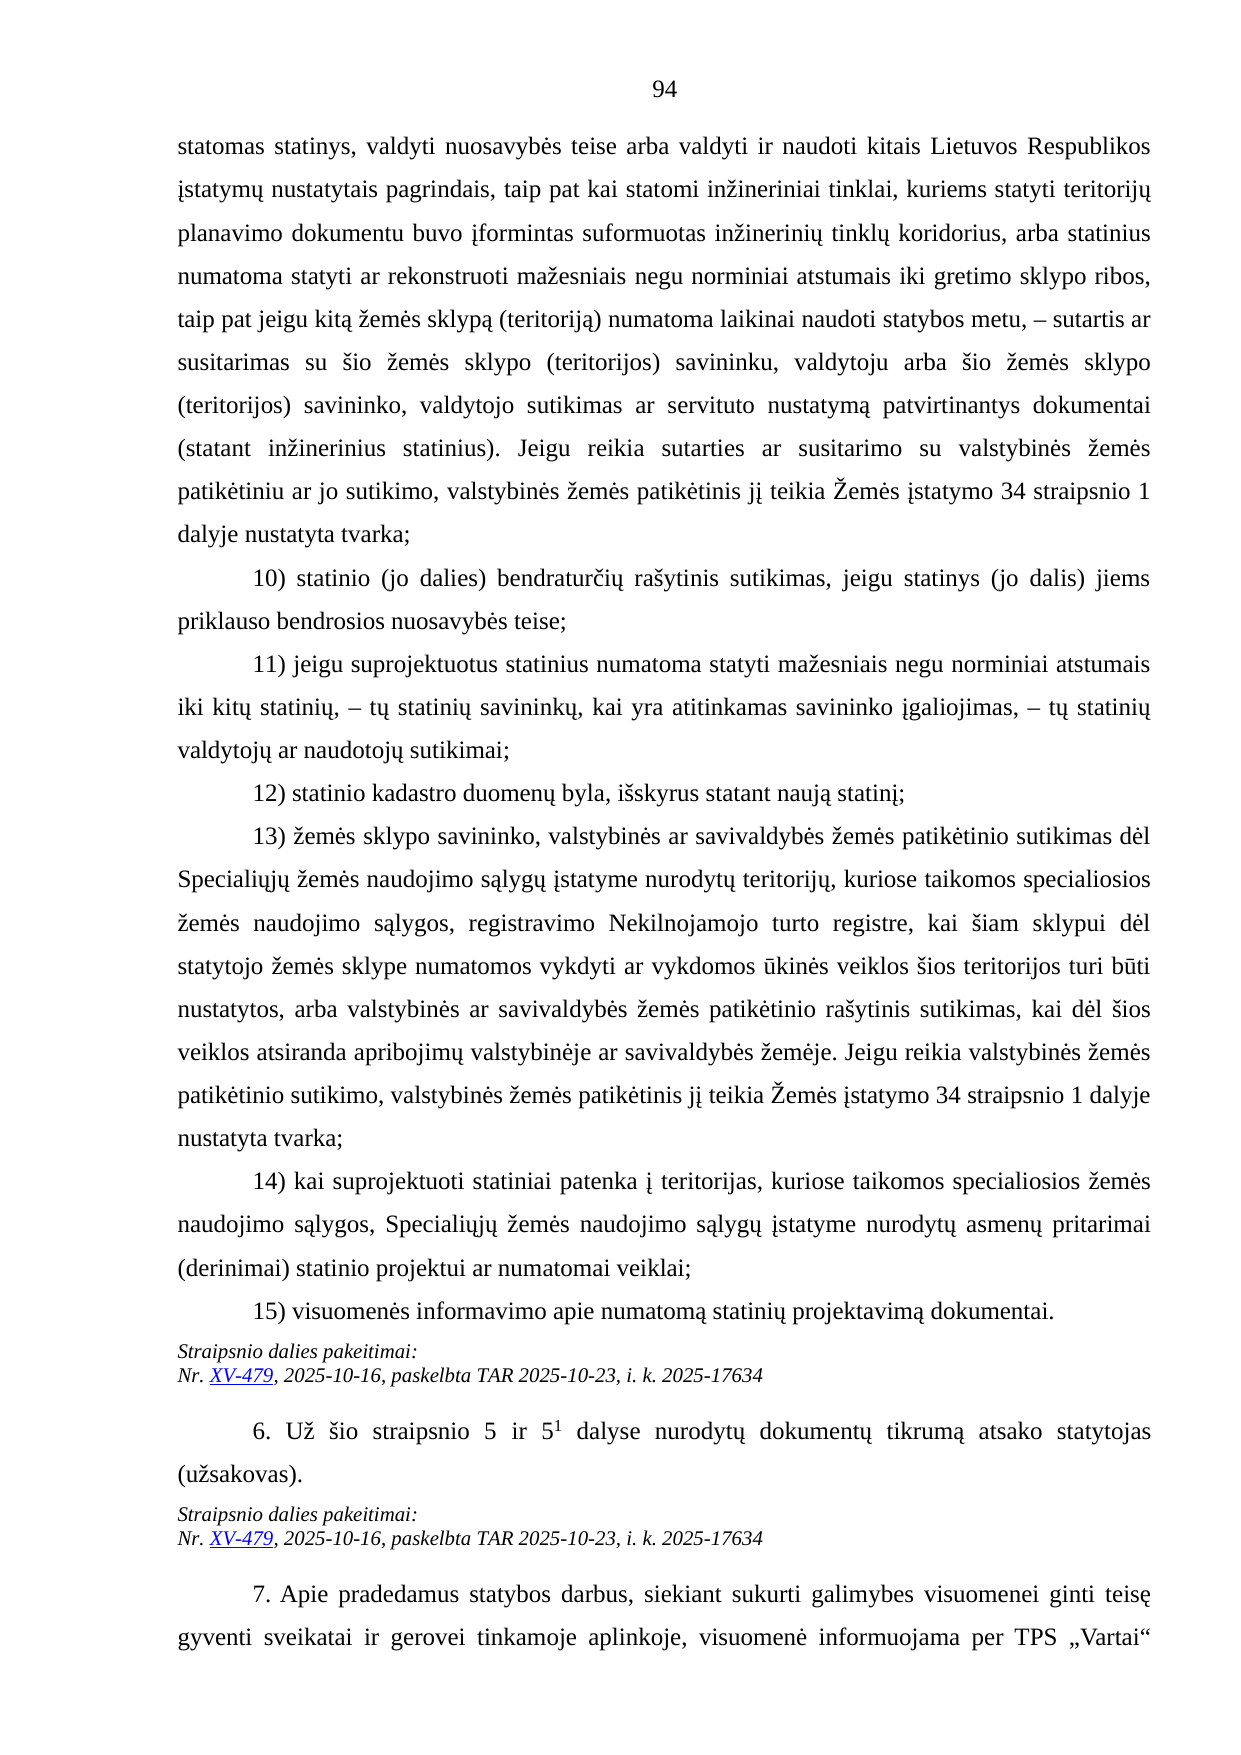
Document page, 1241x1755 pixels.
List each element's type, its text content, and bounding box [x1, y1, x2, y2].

text Straipsnio dalies pakeitimai: [177, 1502, 1152, 1526]
text 14) kai suprojektuoti statiniai patenka į teritorijas, kuriose taikomos specialiosios žemės naudojimo sąlygos, Specialiųjų žemės naudojimo sąlygų įstatyme nurodytų asmenų pritarimai (derinimai) statinio projektui ar numatomai veiklai; [177, 1166, 1152, 1281]
text 7. Apie pradedamus statybos darbus, siekiant sukurti galimybes visuomenei ginti teisę gyventi sveikatai ir gerovei tinkamoje aplinkoje, visuomenė informuojama per TPS „Vartai“ [177, 1579, 1152, 1651]
text Nr. XV-479, 2025-10-16, paskelbta TAR 2025-10-23, i. k. 2025-17634 [177, 1526, 1152, 1550]
text Nr. XV-479, 2025-10-16, paskelbta TAR 2025-10-23, i. k. 2025-17634 [177, 1363, 1152, 1387]
text 15) visuomenės informavimo apie numatomą statinių projektavimą dokumentai. [177, 1296, 1152, 1324]
text 10) statinio (jo dalies) bendraturčių rašytinis sutikimas, jeigu statinys (jo dalis) jiems priklauso bendrosios nuosavybės teise; [177, 563, 1152, 634]
text 6. Už šio straipsnio 5 ir 51 dalyse nurodytų dokumentų tikrumą atsako statytojas (užsakovas). [177, 1416, 1152, 1488]
text statomas statinys, valdyti nuosavybės teise arba valdyti ir naudoti kitais Lietuvos Respublikos įstatymų nustatytais pagrindais, taip pat kai statomi inžineriniai tinklai, kuriems statyti teritorijų planavimo dokumentu buvo įformintas suformuotas inžinerinių tinklų koridorius, arba statinius numatoma statyti ar rekonstruoti mažesniais negu norminiai atstumais iki gretimo sklypo ribos, taip pat jeigu kitą žemės sklypą (teritoriją) numatoma laikinai naudoti statybos metu, – sutartis ar susitarimas su šio žemės sklypo (teritorijos) savininku, valdytoju arba šio žemės sklypo (teritorijos) savininko, valdytojo sutikimas ar servituto nustatymą patvirtinantys dokumentai (statant inžinerinius statinius). Jeigu reikia sutarties ar susitarimo su valstybinės žemės patikėtiniu ar jo sutikimo, valstybinės žemės patikėtinis jį teikia Žemės įstatymo 34 straipsnio 1 dalyje nustatyta tvarka; [177, 131, 1152, 548]
text 12) statinio kadastro duomenų byla, išskyrus statant naują statinį; [177, 778, 1152, 807]
text 11) jeigu suprojektuotus statinius numatoma statyti mažesniais negu norminiai atstumais iki kitų statinių, – tų statinių savininkų, kai yra atitinkamas savininko įgaliojimas, – tų statinių valdytojų ar naudotojų sutikimai; [177, 649, 1152, 764]
text Straipsnio dalies pakeitimai: [177, 1339, 1152, 1363]
text 13) žemės sklypo savininko, valstybinės ar savivaldybės žemės patikėtinio sutikimas dėl Specialiųjų žemės naudojimo sąlygų įstatyme nurodytų teritorijų, kuriose taikomos specialiosios žemės naudojimo sąlygos, registravimo Nekilnojamojo turto registre, kai šiam sklypui dėl statytojo žemės sklype numatomos vykdyti ar vykdomos ūkinės veiklos šios teritorijos turi būti nustatytos, arba valstybinės ar savivaldybės žemės patikėtinio rašytinis sutikimas, kai dėl šios veiklos atsiranda apribojimų valstybinėje ar savivaldybės žemėje. Jeigu reikia valstybinės žemės patikėtinio sutikimo, valstybinės žemės patikėtinis jį teikia Žemės įstatymo 34 straipsnio 1 dalyje nustatyta tvarka; [177, 821, 1152, 1152]
